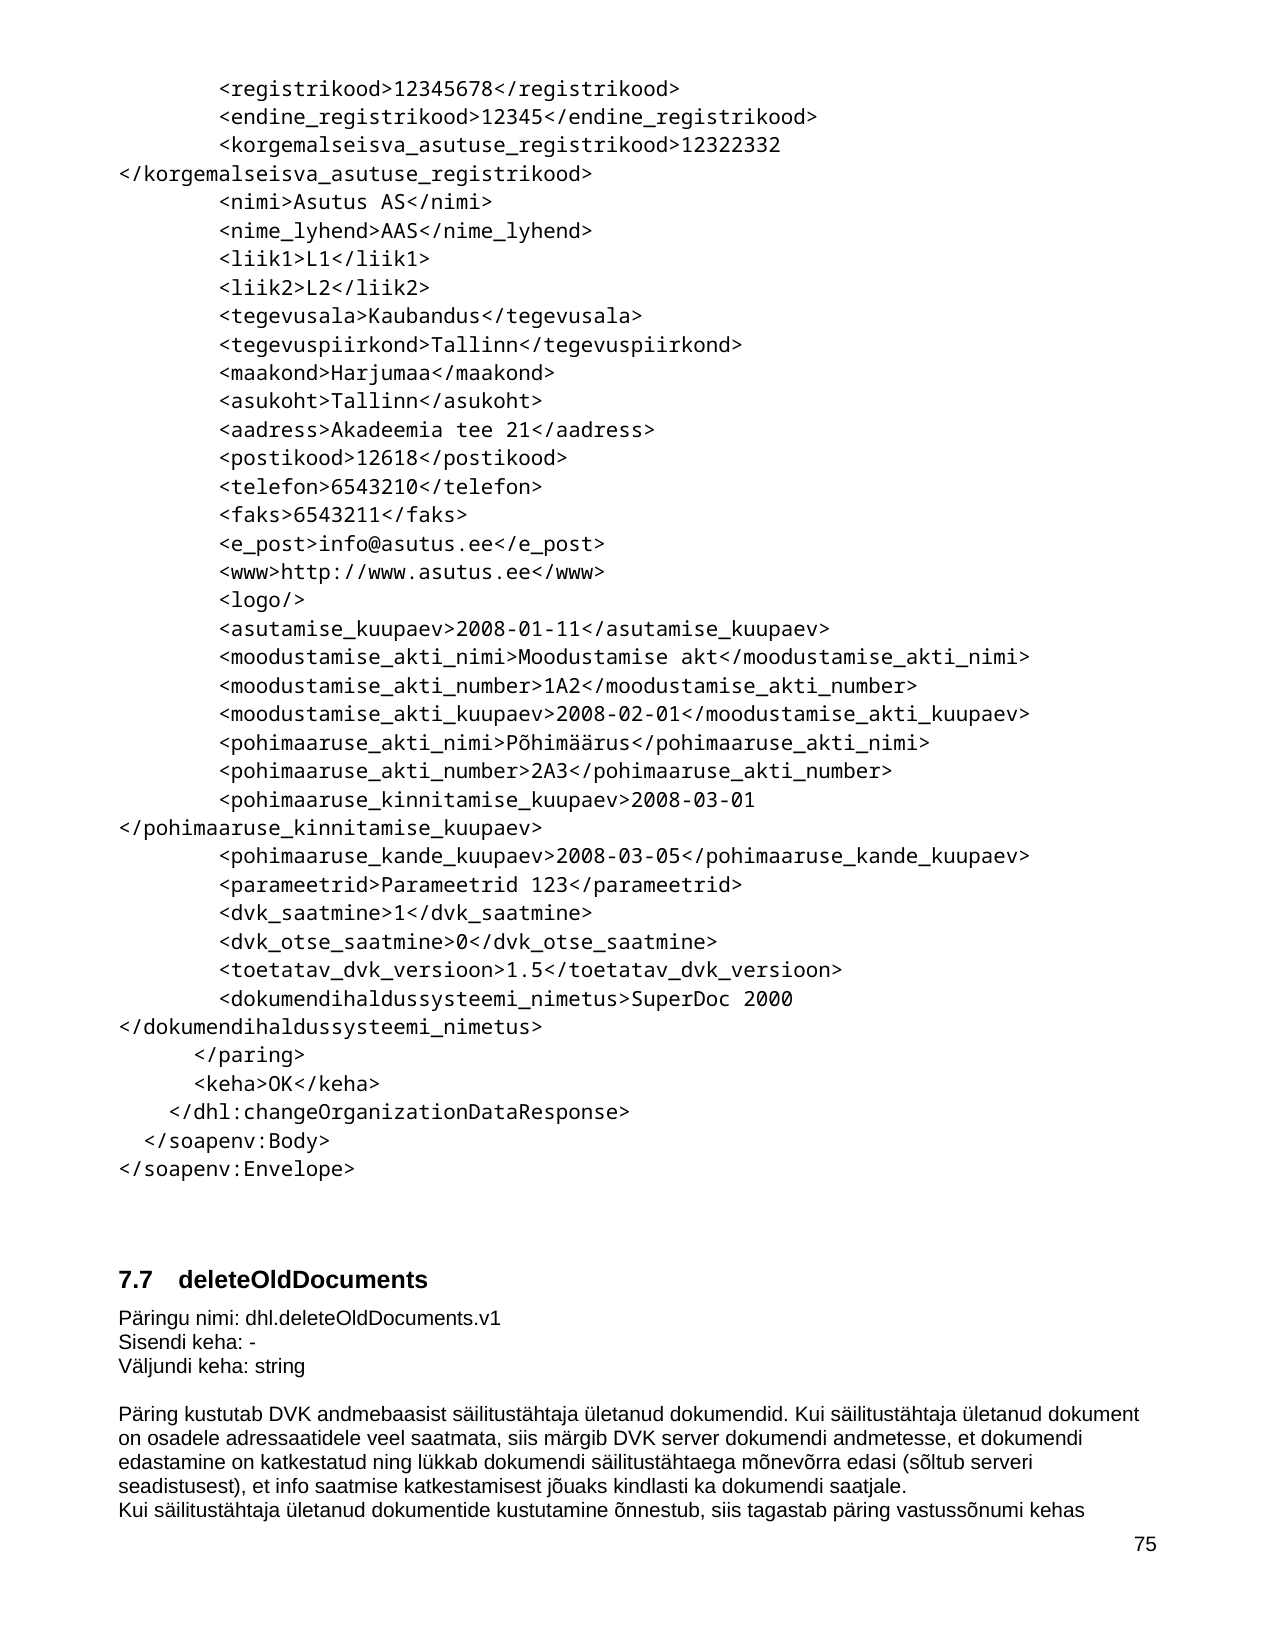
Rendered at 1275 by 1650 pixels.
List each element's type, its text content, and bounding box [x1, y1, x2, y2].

text <tegevusala>Kaubandus</tegevusala> [118, 301, 1157, 330]
text </dhl:changeOrganizationDataResponse> [118, 1097, 1157, 1126]
text <asukoht>Tallinn</asukoht> [118, 387, 1157, 415]
text <www>http://www.asutus.ee</www> [118, 557, 1157, 586]
text </soapenv:Envelope> [118, 1154, 1157, 1183]
text <e_post>info@asutus.ee</e_post> [118, 529, 1157, 557]
text Väljundi keha: string [118, 1354, 1157, 1378]
text <pohimaaruse_akti_number>2A3</pohimaaruse_akti_number> [118, 756, 1157, 785]
text <dokumendihaldussysteemi_nimetus>SuperDoc 2000 </dokumendihaldussysteemi_nimetus> [118, 984, 1157, 1041]
subtitle deleteOldDocuments [118, 1265, 1157, 1293]
text <moodustamise_akti_nimi>Moodustamise akt</moodustamise_akti_nimi> [118, 642, 1157, 671]
text <maakond>Harjumaa</maakond> [118, 358, 1157, 387]
text <logo/> [118, 586, 1157, 614]
text </paring> [118, 1041, 1157, 1069]
text <liik1>L1</liik1> [118, 244, 1157, 273]
text <pohimaaruse_kande_kuupaev>2008-03-05</pohimaaruse_kande_kuupaev> [118, 842, 1157, 870]
text <nimi>Asutus AS</nimi> [118, 187, 1157, 216]
text Päringu nimi: dhl.deleteOldDocuments.v1 [118, 1306, 1157, 1330]
text <korgemalseisva_asutuse_registrikood>12322332 </korgemalseisva_asutuse_registrikood> [118, 131, 1157, 187]
text <endine_registrikood>12345</endine_registrikood> [118, 102, 1157, 131]
text <toetatav_dvk_versioon>1.5</toetatav_dvk_versioon> [118, 955, 1157, 984]
text <telefon>6543210</telefon> [118, 472, 1157, 500]
text <nime_lyhend>AAS</nime_lyhend> [118, 216, 1157, 244]
text <postikood>12618</postikood> [118, 443, 1157, 472]
text Päring kustutab DVK andmebaasist säilitustähtaja ületanud dokumendid. Kui säilitustähtaja ületanud dokument on osadele adressaatidele veel saatmata, siis märgib DVK server dokumendi andmetesse, et dokumendi edastamine on katkestatud ning lükkab dokumendi säilitustähtaega mõnevõrra edasi (sõltub serveri seadistusest), et info saatmise katkestamisest jõuaks kindlasti ka dokumendi saatjale. [118, 1402, 1157, 1498]
text <moodustamise_akti_number>1A2</moodustamise_akti_number> [118, 671, 1157, 699]
text <parameetrid>Parameetrid 123</parameetrid> [118, 870, 1157, 898]
text <aadress>Akadeemia tee 21</aadress> [118, 415, 1157, 443]
text <keha>OK</keha> [118, 1069, 1157, 1097]
text Kui säilitustähtaja ületanud dokumentide kustutamine õnnestub, siis tagastab päring vastussõnumi kehas [118, 1498, 1157, 1522]
text <pohimaaruse_kinnitamise_kuupaev>2008-03-01 </pohimaaruse_kinnitamise_kuupaev> [118, 785, 1157, 842]
text <pohimaaruse_akti_nimi>Põhimäärus</pohimaaruse_akti_nimi> [118, 728, 1157, 756]
text <tegevuspiirkond>Tallinn</tegevuspiirkond> [118, 330, 1157, 358]
text <faks>6543211</faks> [118, 500, 1157, 529]
text <asutamise_kuupaev>2008-01-11</asutamise_kuupaev> [118, 614, 1157, 642]
text </soapenv:Body> [118, 1126, 1157, 1154]
text <dvk_otse_saatmine>0</dvk_otse_saatmine> [118, 927, 1157, 955]
text <liik2>L2</liik2> [118, 273, 1157, 301]
text <moodustamise_akti_kuupaev>2008-02-01</moodustamise_akti_kuupaev> [118, 699, 1157, 728]
text <registrikood>12345678</registrikood> [118, 74, 1157, 102]
text Sisendi keha: - [118, 1330, 1157, 1354]
text <dvk_saatmine>1</dvk_saatmine> [118, 898, 1157, 927]
